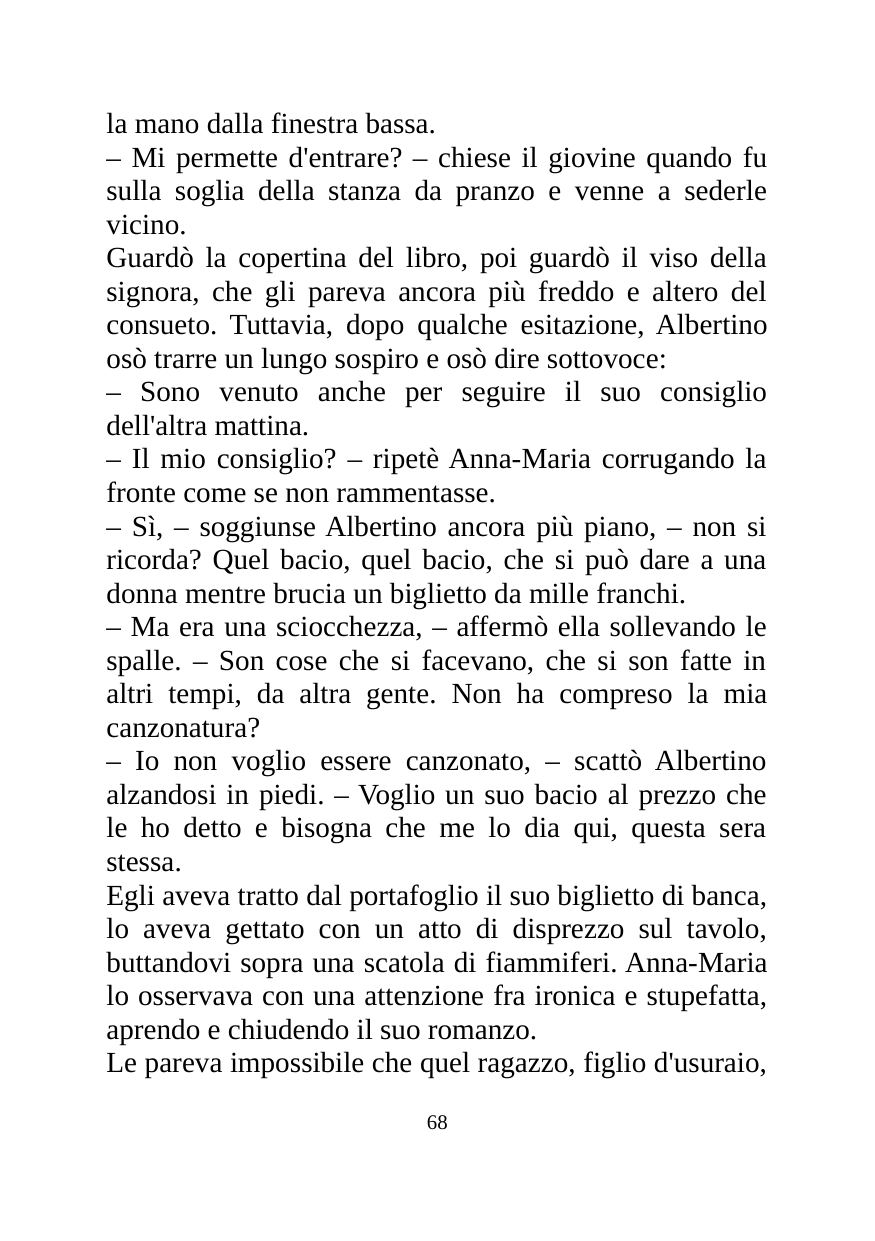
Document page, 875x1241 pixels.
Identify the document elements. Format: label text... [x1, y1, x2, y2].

text Egli aveva tratto dal portafoglio il suo biglietto di banca, lo aveva gettato con un atto di disprezzo sul tavolo, buttandovi sopra una scatola di fiammiferi. Anna-Maria lo osservava con una attenzione fra ironica e stupefatta, aprendo e chiudendo il suo romanzo. [106, 878, 768, 1045]
text Guardò la copertina del libro, poi guardò il viso della signora, che gli pareva ancora più freddo e altero del consueto. Tuttavia, dopo qualche esitazione, Albertino osò trarre un lungo sospiro e osò dire sottovoce: [106, 240, 768, 374]
text – Il mio consiglio? – ripetè Anna-Maria corrugando la fronte come se non rammentasse. [106, 442, 768, 509]
text – Io non voglio essere canzonato, – scattò Albertino alzandosi in piedi. – Voglio un suo bacio al prezzo che le ho detto e bisogna che me lo dia qui, questa sera stessa. [106, 743, 768, 878]
text Le pareva impossibile che quel ragazzo, figlio d'usuraio, [106, 1045, 768, 1079]
text – Ma era una sciocchezza, – affermò ella sollevando le spalle. – Son cose che si facevano, che si son fatte in altri tempi, da altra gente. Non ha compreso la mia canzonatura? [106, 609, 768, 743]
text la mano dalla finestra bassa. [106, 106, 768, 140]
text – Sì, – soggiunse Albertino ancora più piano, – non si ricorda? Quel bacio, quel bacio, che si può dare a una donna mentre brucia un biglietto da mille franchi. [106, 509, 768, 609]
text – Mi permette d'entrare? – chiese il giovine quando fu sulla soglia della stanza da pranzo e venne a sederle vicino. [106, 140, 768, 240]
text – Sono venuto anche per seguire il suo consiglio dell'altra mattina. [106, 374, 768, 442]
